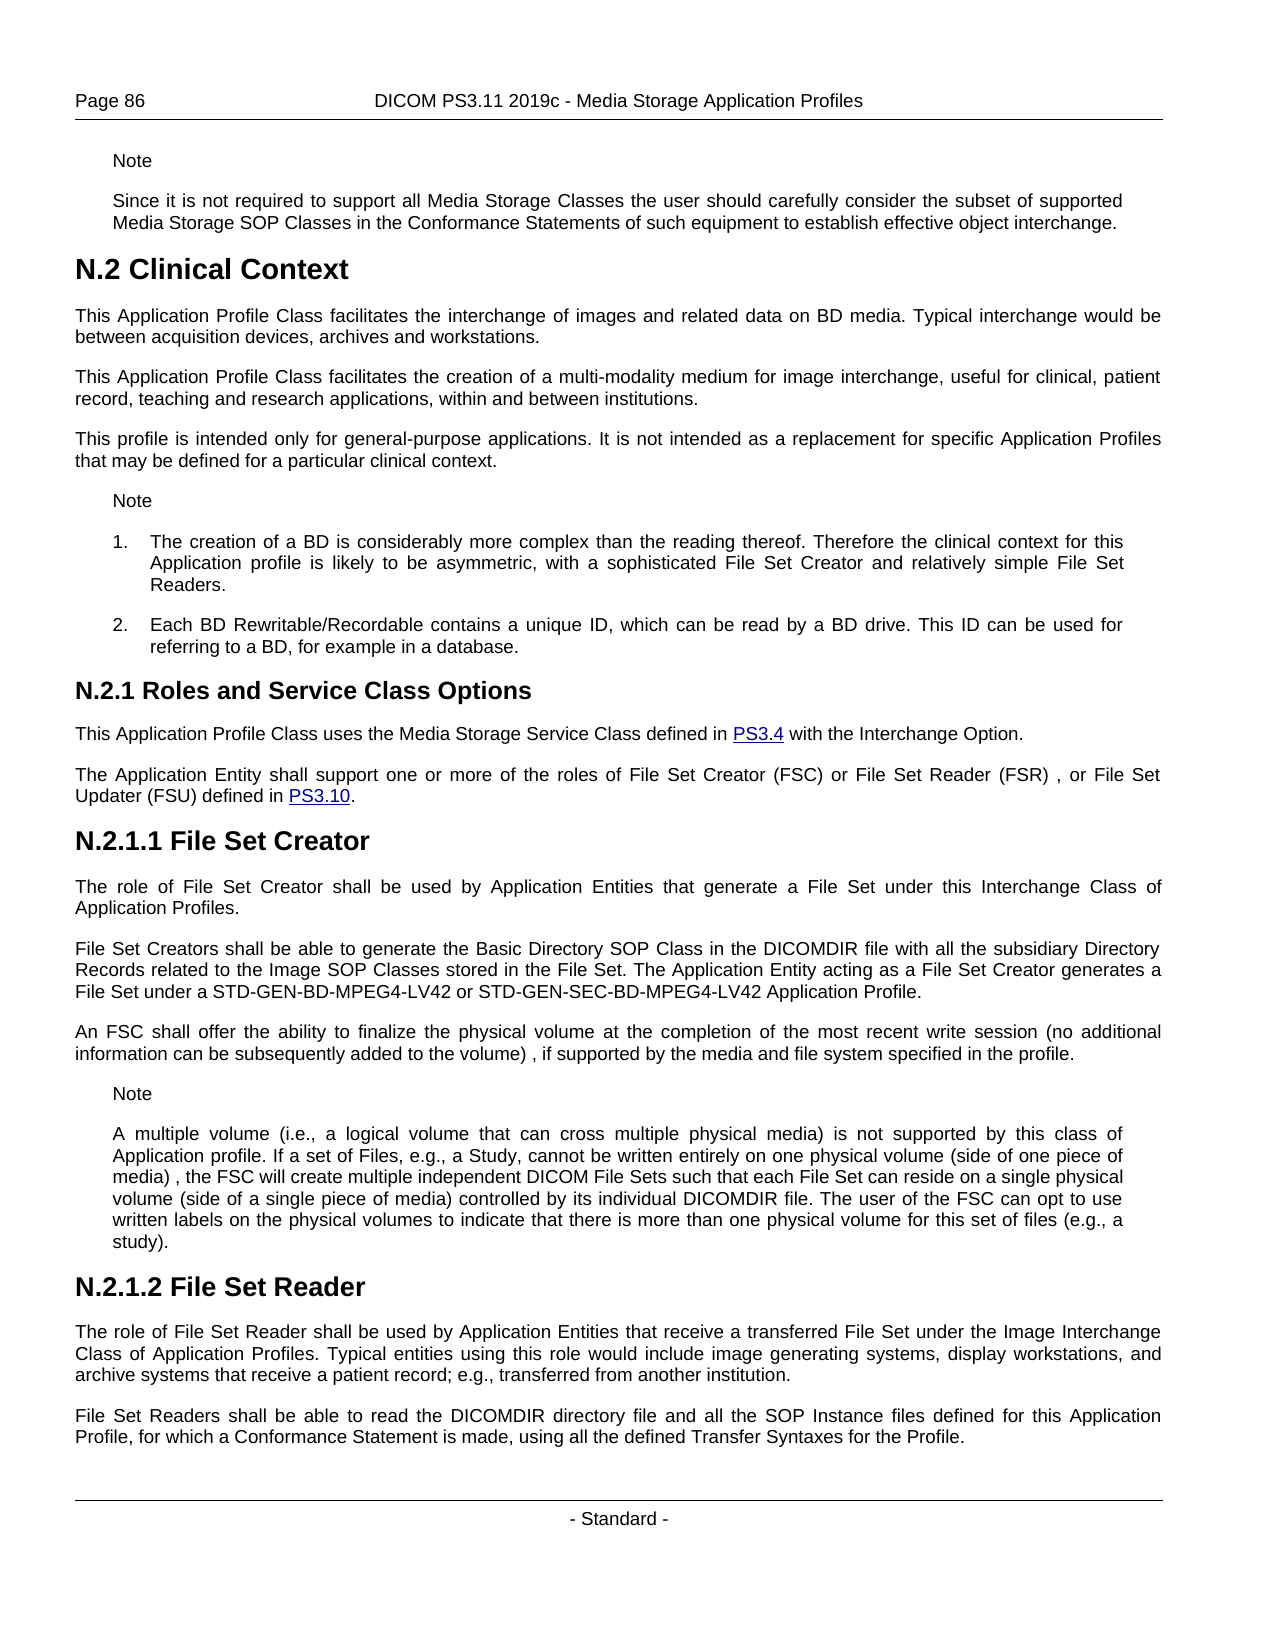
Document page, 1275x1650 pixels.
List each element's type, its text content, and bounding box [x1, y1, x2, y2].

text This Application Profile Class facilitates the interchange of images and related data on BD media. Typical interchange would be between acquisition devices, archives and workstations. [75, 304, 1162, 348]
text N.2.1 Roles and Service Class Options [75, 676, 1162, 704]
text File Set Readers shall be able to read the DICOMDIR directory file and all the SOP Instance files defined for this Application Profile, for which a Conformance Statement is made, using all the defined Transfer Syntaxes for the Profile. [75, 1404, 1162, 1448]
text Note [112, 490, 1125, 512]
text An FSC shall offer the ability to finalize the physical volume at the completion of the most recent write session (no additional information can be subsequently added to the volume) , if supported by the media and file system specified in the profile. [75, 1021, 1162, 1064]
text Since it is not required to support all Media Storage Classes the user should carefully consider the subset of supported Media Storage SOP Classes in the Conformance Statements of such equipment to establish effective object interchange. [112, 190, 1125, 233]
text The Application Entity shall support one or more of the roles of File Set Creator (FSC) or File Set Reader (FSR) , or File Set Updater (FSU) defined in PS3.10. [75, 763, 1162, 807]
text File Set Creators shall be able to generate the Basic Directory SOP Class in the DICOMDIR file with all the subsidiary Directory Records related to the Image SOP Classes stored in the File Set. The Application Entity acting as a File Set Creator generates a File Set under a STD-GEN-BD-MPEG4-LV42 or STD-GEN-SEC-BD-MPEG4-LV42 Application Profile. [75, 937, 1162, 1002]
text This Application Profile Class uses the Media Storage Service Class defined in PS3.4 with the Interchange Option. [75, 723, 1162, 745]
text Note [112, 150, 1125, 172]
text 1. The creation of a BD is considerably more complex than the reading thereof. Therefore the clinical context for this Application profile is likely to be asymmetric, with a sophisticated File Set Creator and relatively simple File Set Readers. [112, 530, 1125, 595]
text This profile is intended only for general-purpose applications. It is not intended as a replacement for specific Application Profiles that may be defined for a particular clinical context. [75, 428, 1162, 471]
text The role of File Set Reader shall be used by Application Entities that receive a transferred File Set under the Image Interchange Class of Application Profiles. Typical entities using this role would include image generating systems, display workstations, and archive systems that receive a patient record; e.g., transferred from another institution. [75, 1321, 1162, 1386]
text A multiple volume (i.e., a logical volume that can cross multiple physical media) is not supported by this class of Application profile. If a set of Files, e.g., a Study, cannot be written entirely on one physical volume (side of one piece of media) , the FSC will create multiple independent DICOM File Sets such that each File Set can reside on a single physical volume (side of a single piece of media) controlled by its individual DICOMDIR file. The user of the FSC can opt to use written labels on the physical volumes to indicate that there is more than one physical volume for this set of files (e.g., a study). [112, 1123, 1125, 1252]
text N.2.1.2 File Set Reader [75, 1271, 1162, 1302]
text Note [112, 1083, 1125, 1104]
text This Application Profile Class facilitates the creation of a multi-modality medium for image interchange, useful for clinical, patient record, teaching and research applications, within and between institutions. [75, 366, 1162, 409]
text The role of File Set Creator shall be used by Application Entities that generate a File Set under this Interchange Class of Application Profiles. [75, 875, 1162, 918]
text 2. Each BD Rewritable/Recordable contains a unique ID, which can be read by a BD drive. This ID can be used for referring to a BD, for example in a database. [112, 614, 1125, 657]
text N.2 Clinical Context [75, 252, 1162, 286]
text N.2.1.1 File Set Creator [75, 825, 1162, 857]
